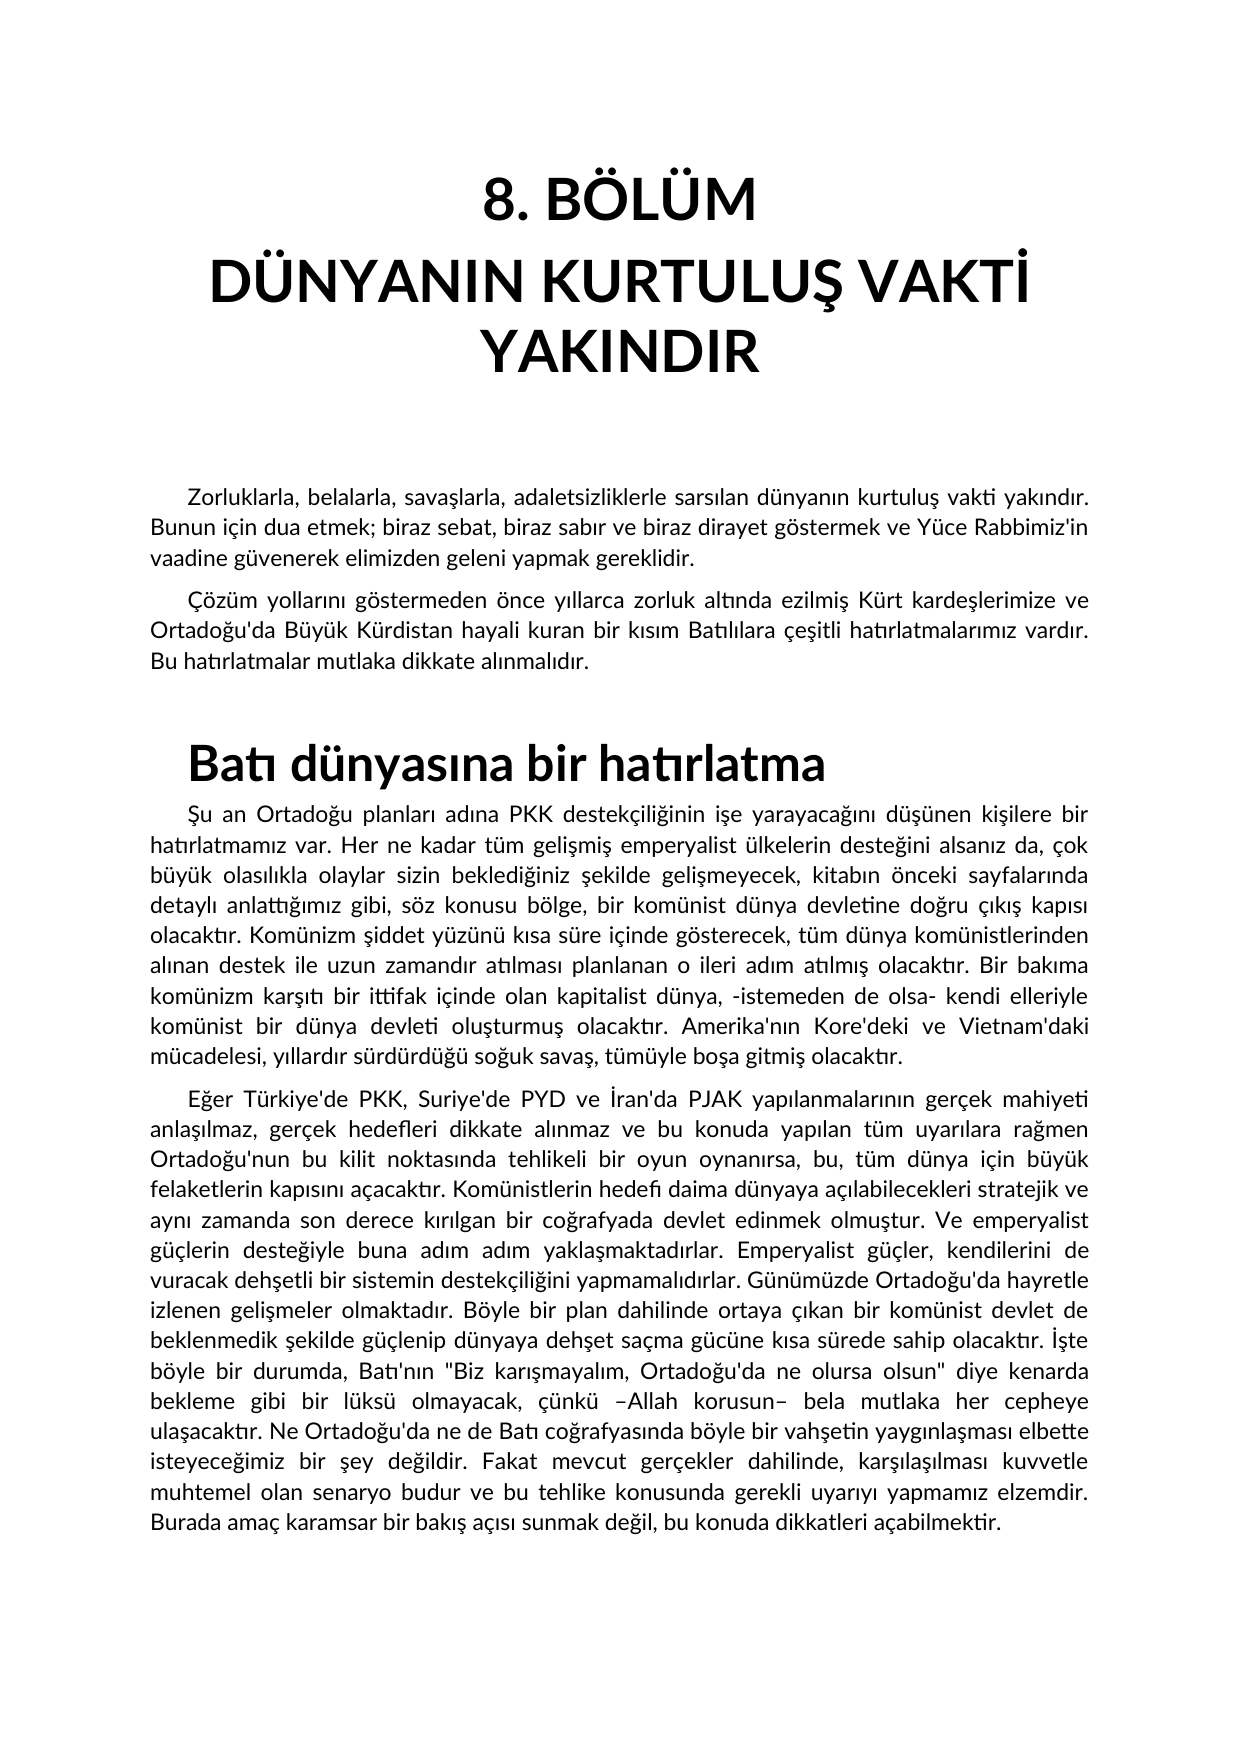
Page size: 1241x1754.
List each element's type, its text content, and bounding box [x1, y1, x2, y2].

text Çözüm yollarını göstermeden önce yıllarca zorluk altında ezilmiş Kürt kardeşlerimize ve Ortadoğu'da Büyük Kürdistan hayali kuran bir kısım Batılılara çeşitli hatırlatmalarımız vardır. Bu hatırlatmalar mutlaka dikkate alınmalıdır. [150, 586, 1090, 674]
subtitle DÜNYANIN KURTULUŞ VAKTİ YAKINDIR [150, 245, 1090, 385]
text Zorluklarla, belalarla, savaşlarla, adaletsizliklerle sarsılan dünyanın kurtuluş vakti yakındır. Bunun için dua etmek; biraz sebat, biraz sabır ve biraz dirayet göstermek ve Yüce Rabbimiz'in vaadine güvenerek elimizden geleni yapmak gereklidir. [150, 483, 1090, 571]
subtitle Batı dünyasına bir hatırlatma [187, 732, 1090, 792]
subtitle 8. BÖLÜM [150, 162, 1090, 232]
text Eğer Türkiye'de PKK, Suriye'de PYD ve İran'da PJAK yapılanmalarının gerçek mahiyeti anlaşılmaz, gerçek hedefleri dikkate alınmaz ve bu konuda yapılan tüm uyarılara rağmen Ortadoğu'nun bu kilit noktasında tehlikeli bir oyun oynanırsa, bu, tüm dünya için büyük felaketlerin kapısını açacaktır. Komünistlerin hedefi daima dünyaya açılabilecekleri stratejik ve aynı zamanda son derece kırılgan bir coğrafyada devlet edinmek olmuştur. Ve emperyalist güçlerin desteğiyle buna adım adım yaklaşmaktadırlar. Emperyalist güçler, kendilerini de vuracak dehşetli bir sistemin destekçiliğini yapmamalıdırlar. Günümüzde Ortadoğu'da hayretle izlenen gelişmeler olmaktadır. Böyle bir plan dahilinde ortaya çıkan bir komünist devlet de beklenmedik şekilde güçlenip dünyaya dehşet saçma gücüne kısa sürede sahip olacaktır. İşte böyle bir durumda, Batı'nın "Biz karışmayalım, Ortadoğu'da ne olursa olsun" diye kenarda bekleme gibi bir lüksü olmayacak, çünkü –Allah korusun– bela mutlaka her cepheye ulaşacaktır. Ne Ortadoğu'da ne de Batı coğrafyasında böyle bir vahşetin yaygınlaşması elbette isteyeceğimiz bir şey değildir. Fakat mevcut gerçekler dahilinde, karşılaşılması kuvvetle muhtemel olan senaryo budur ve bu tehlike konusunda gerekli uyarıyı yapmamız elzemdir. Burada amaç karamsar bir bakış açısı sunmak değil, bu konuda dikkatleri açabilmektir. [150, 1084, 1090, 1535]
text Şu an Ortadoğu planları adına PKK destekçiliğinin işe yarayacağını düşünen kişilere bir hatırlatmamız var. Her ne kadar tüm gelişmiş emperyalist ülkelerin desteğini alsanız da, çok büyük olasılıkla olaylar sizin beklediğiniz şekilde gelişmeyecek, kitabın önceki sayfalarında detaylı anlattığımız gibi, söz konusu bölge, bir komünist dünya devletine doğru çıkış kapısı olacaktır. Komünizm şiddet yüzünü kısa süre içinde gösterecek, tüm dünya komünistlerinden alınan destek ile uzun zamandır atılması planlanan o ileri adım atılmış olacaktır. Bir bakıma komünizm karşıtı bir ittifak içinde olan kapitalist dünya, -istemeden de olsa- kendi elleriyle komünist bir dünya devleti oluşturmuş olacaktır. Amerika'nın Kore'deki ve Vietnam'daki mücadelesi, yıllardır sürdürdüğü soğuk savaş, tümüyle boşa gitmiş olacaktır. [150, 800, 1090, 1069]
